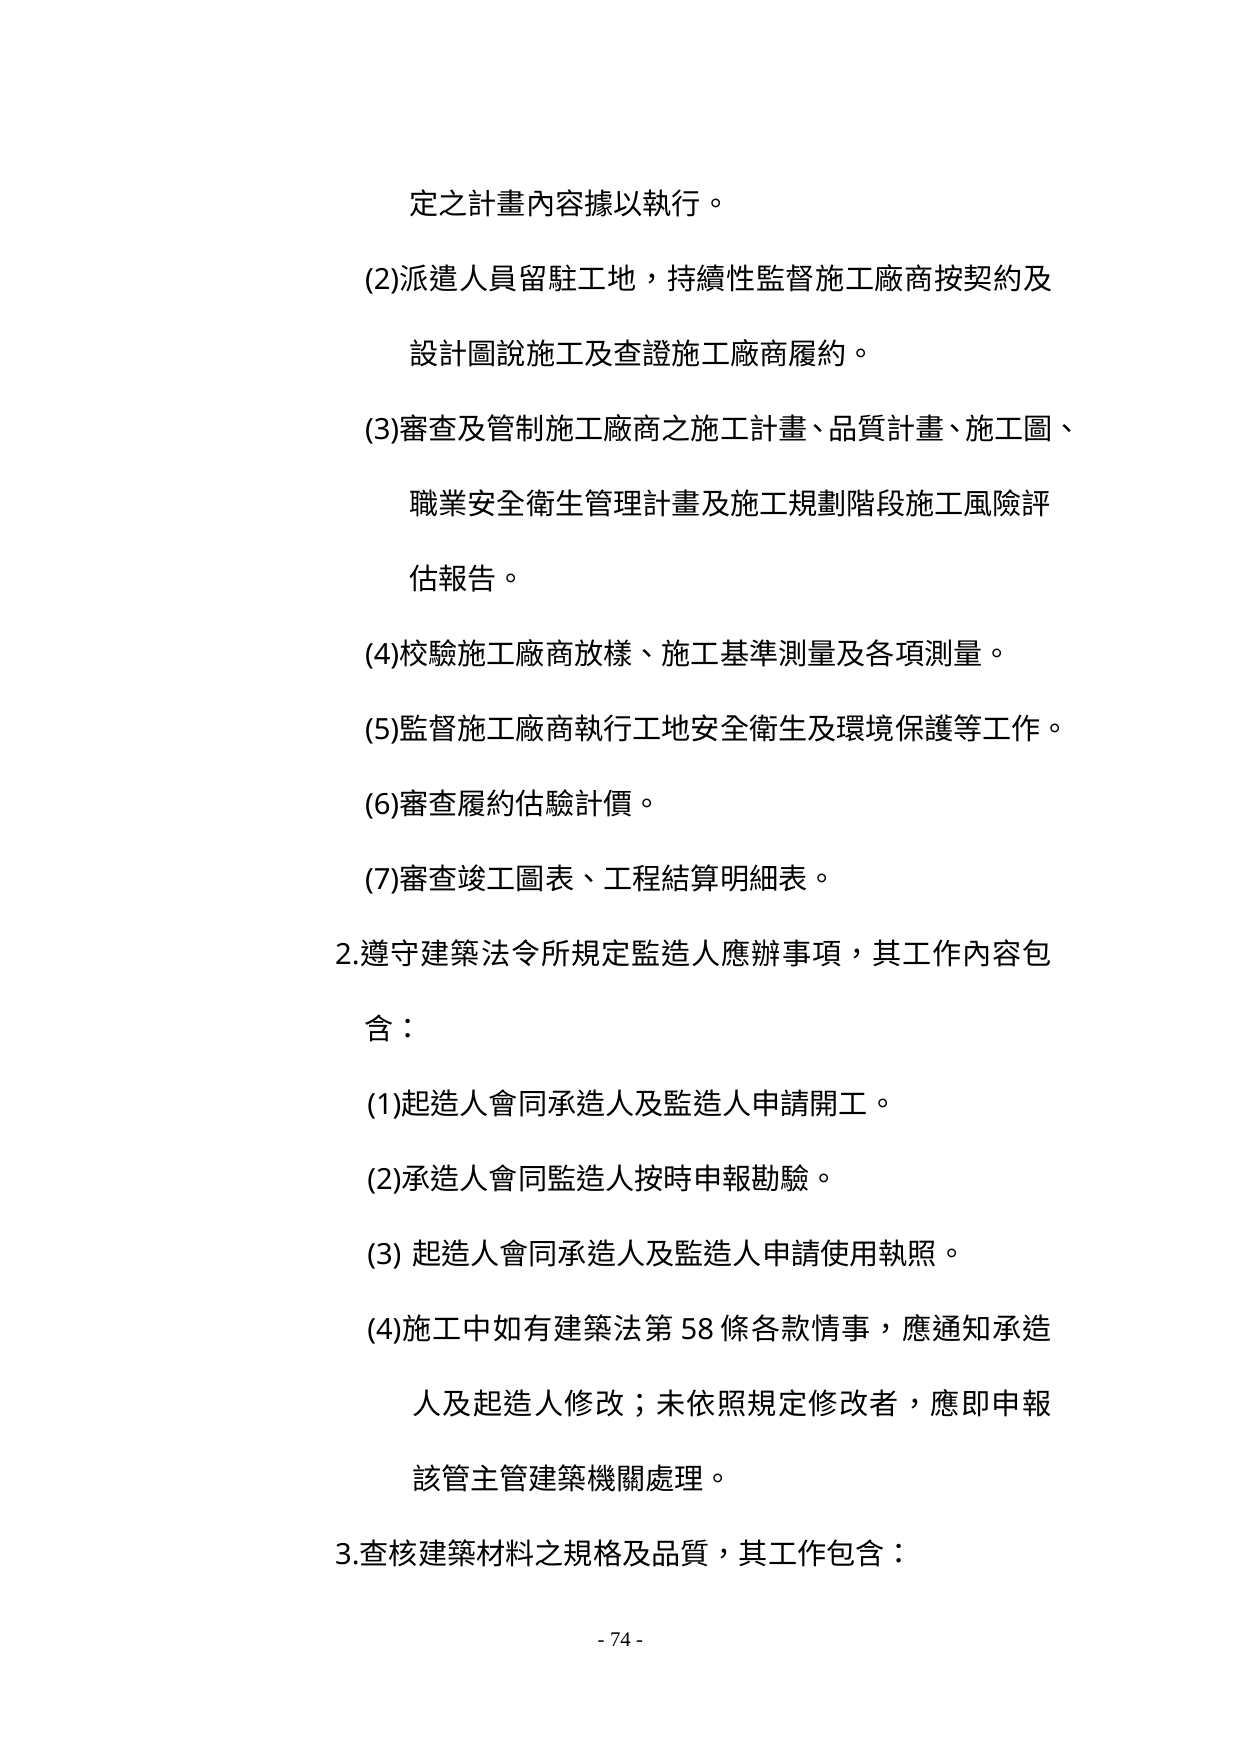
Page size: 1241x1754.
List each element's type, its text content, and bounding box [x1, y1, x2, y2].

text (5)監督施工廠商執行工地安全衛生及環境保護等工作。 [365, 689, 1053, 764]
text (6)審查履約估驗計價。 [365, 764, 1053, 839]
text (3)審查及管制施工廠商之施工計畫、品質計畫、施工圖、職業安全衛生管理計畫及施工規劃階段施工風險評估報告。 [365, 389, 1053, 614]
text (4)校驗施工廠商放樣、施工基準測量及各項測量。 [365, 614, 1053, 689]
text (2)派遣人員留駐工地，持續性監督施工廠商按契約及設計圖說施工及查證施工廠商履約。 [365, 239, 1053, 389]
text 2.遵守建築法令所規定監造人應辦事項，其工作內容包含： [335, 914, 1053, 1064]
text (4)施工中如有建築法第58條各款情事，應通知承造人及起造人修改；未依照規定修改者，應即申報該管主管建築機關處理。 [367, 1289, 1053, 1514]
text (3) 起造人會同承造人及監造人申請使用執照。 [367, 1214, 1053, 1289]
text (1)起造人會同承造人及監造人申請開工。 [367, 1064, 1053, 1139]
text (7)審查竣工圖表、工程結算明細表。 [365, 839, 1053, 914]
text 定之計畫內容據以執行。 [365, 164, 1053, 239]
text 3.查核建築材料之規格及品質，其工作包含： [335, 1514, 1053, 1589]
text (2)承造人會同監造人按時申報勘驗。 [367, 1139, 1053, 1214]
